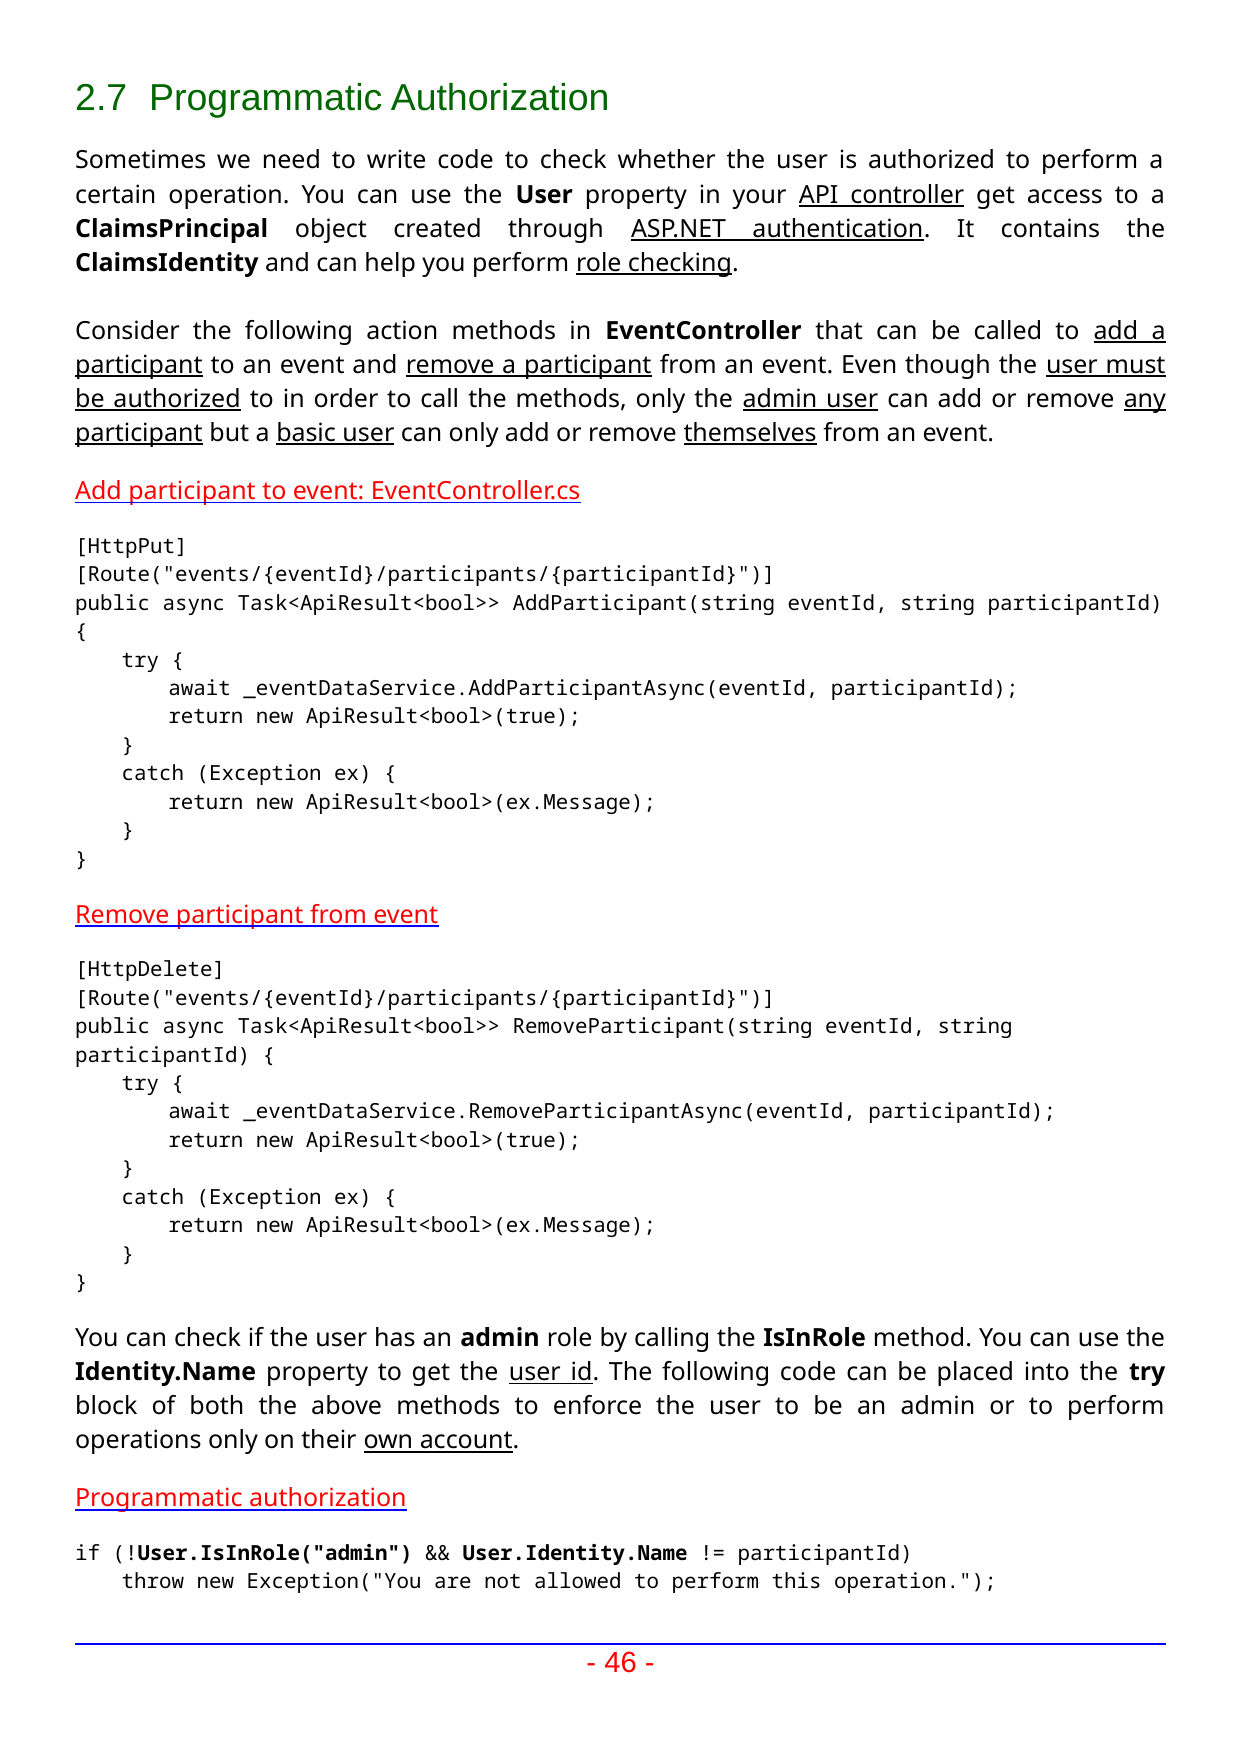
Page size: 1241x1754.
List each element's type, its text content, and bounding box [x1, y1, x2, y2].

text 2.7 Programmatic Authorization [75, 75, 1166, 118]
text [HttpDelete] [75, 954, 1166, 983]
text } [75, 1239, 1166, 1267]
text Programmatic authorization [75, 1480, 1166, 1514]
text [HttpPut] [75, 531, 1166, 559]
text return new ApiResult<bool>(ex.Message); [75, 1210, 1166, 1239]
text } [75, 1267, 1166, 1296]
text return new ApiResult<bool>(true); [75, 1125, 1166, 1153]
text } [75, 815, 1166, 844]
text Add participant to event: EventController.cs [75, 473, 1166, 507]
text throw new Exception("You are not allowed to perform this operation."); [75, 1567, 1166, 1595]
text return new ApiResult<bool>(true); [75, 702, 1166, 730]
text try { [75, 645, 1166, 673]
text public async Task<ApiResult<bool>> RemoveParticipant(string eventId, string participantId) { [75, 1011, 1166, 1068]
text Sometimes we need to write code to check whether the user is authorized to perform a certain operation. You can use the User property in your API controller get access to a ClaimsPrincipal object created through ASP.NET authentication. It contains the ClaimsIdentity and can help you perform role checking. [75, 142, 1166, 278]
text } [75, 1153, 1166, 1182]
text try { [75, 1068, 1166, 1097]
text [Route("events/{eventId}/participants/{participantId}")] [75, 983, 1166, 1011]
text [Route("events/{eventId}/participants/{participantId}")] [75, 559, 1166, 588]
text if (!User.IsInRole("admin") && User.Identity.Name != participantId) [75, 1538, 1166, 1567]
text public async Task<ApiResult<bool>> AddParticipant(string eventId, string participantId) { [75, 588, 1166, 645]
text await _eventDataService.RemoveParticipantAsync(eventId, participantId); [75, 1097, 1166, 1125]
text Remove participant from event [75, 896, 1166, 930]
text return new ApiResult<bool>(ex.Message); [75, 787, 1166, 815]
text Consider the following action methods in EventController that can be called to add a participant to an event and remove a participant from an event. Even though the user must be authorized to in order to call the methods, only the admin user can add or remove any participant but a basic user can only add or remove themselves from an event. [75, 312, 1166, 449]
text } [75, 844, 1166, 872]
text await _eventDataService.AddParticipantAsync(eventId, participantId); [75, 673, 1166, 702]
text catch (Exception ex) { [75, 1182, 1166, 1210]
text catch (Exception ex) { [75, 758, 1166, 787]
text } [75, 730, 1166, 758]
text You can check if the user has an admin role by calling the IsInRole method. You can use the Identity.Name property to get the user id. The following code can be placed into the try block of both the above methods to enforce the user to be an admin or to perform operations only on their own account. [75, 1320, 1166, 1456]
